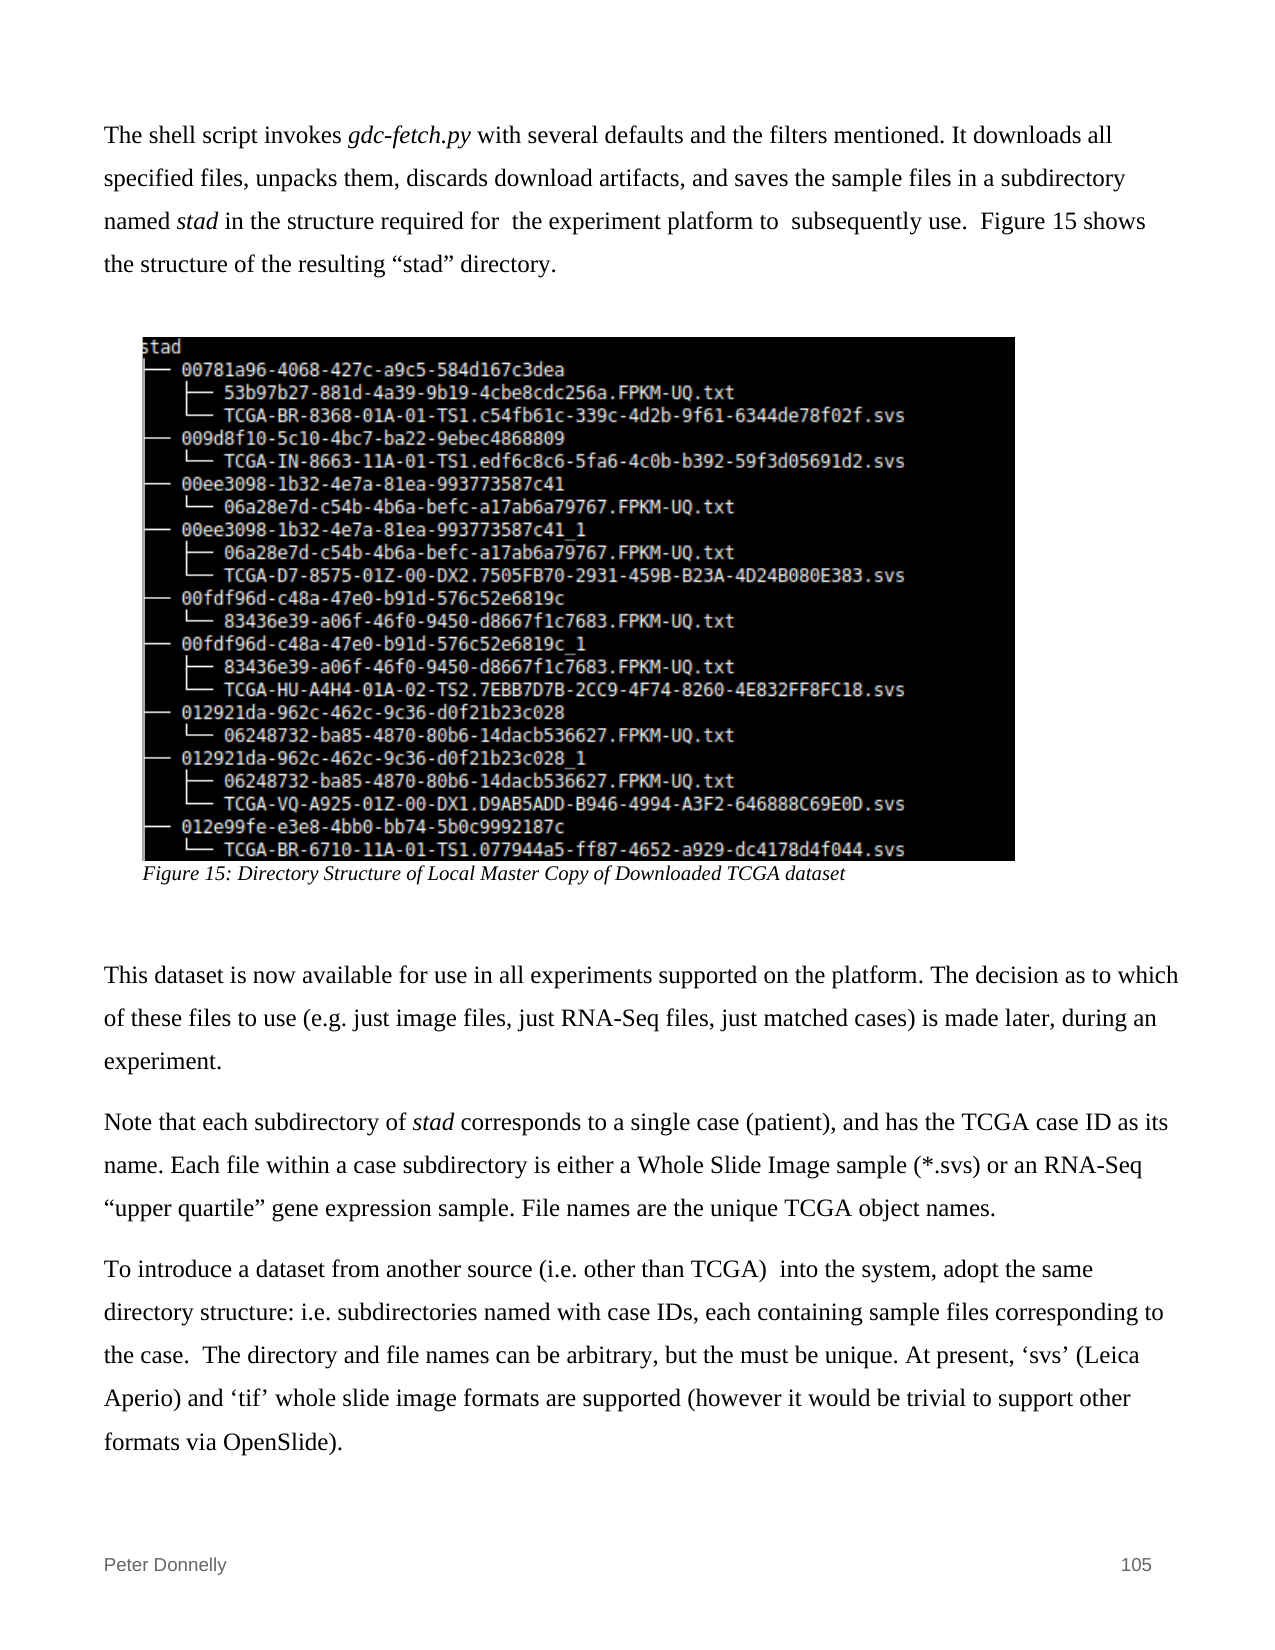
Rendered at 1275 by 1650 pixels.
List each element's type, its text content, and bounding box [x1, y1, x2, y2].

text Figure 15: Directory Structure of Local Master Copy of Downloaded TCGA dataset [142, 861, 1015, 885]
text The shell script invokes gdc-fetch.py with several defaults and the filters mentioned. It downloads all specified files, unpacks them, discards download artifacts, and saves the sample files in a subdirectory named stad in the structure required for the experiment platform to subsequently use. Figure 15 shows the structure of the resulting “stad” directory. [103, 120, 1181, 278]
text Note that each subdirectory of stad corresponds to a single case (patient), and has the TCGA case ID as its name. Each file within a case subdirectory is either a Whole Slide Image sample (*.svs) or an RNA-Seq “upper quartile” gene expression sample. File names are the unique TCGA object names. [103, 1107, 1181, 1222]
picture [142, 337, 1015, 861]
text To introduce a dataset from another source (i.e. other than TCGA) into the system, adopt the same directory structure: i.e. subdirectories named with case IDs, each containing sample files corresponding to the case. The directory and file names can be arbitrary, but the must be unique. At present, ‘svs’ (Leica Aperio) and ‘tif’ whole slide image formats are supported (however it would be trivial to support other formats via OpenSlide). [103, 1254, 1181, 1455]
text This dataset is now available for use in all experiments supported on the platform. The decision as to which of these files to use (e.g. just image files, just RNA-Seq files, just matched cases) is made later, during an experiment. [103, 960, 1181, 1075]
